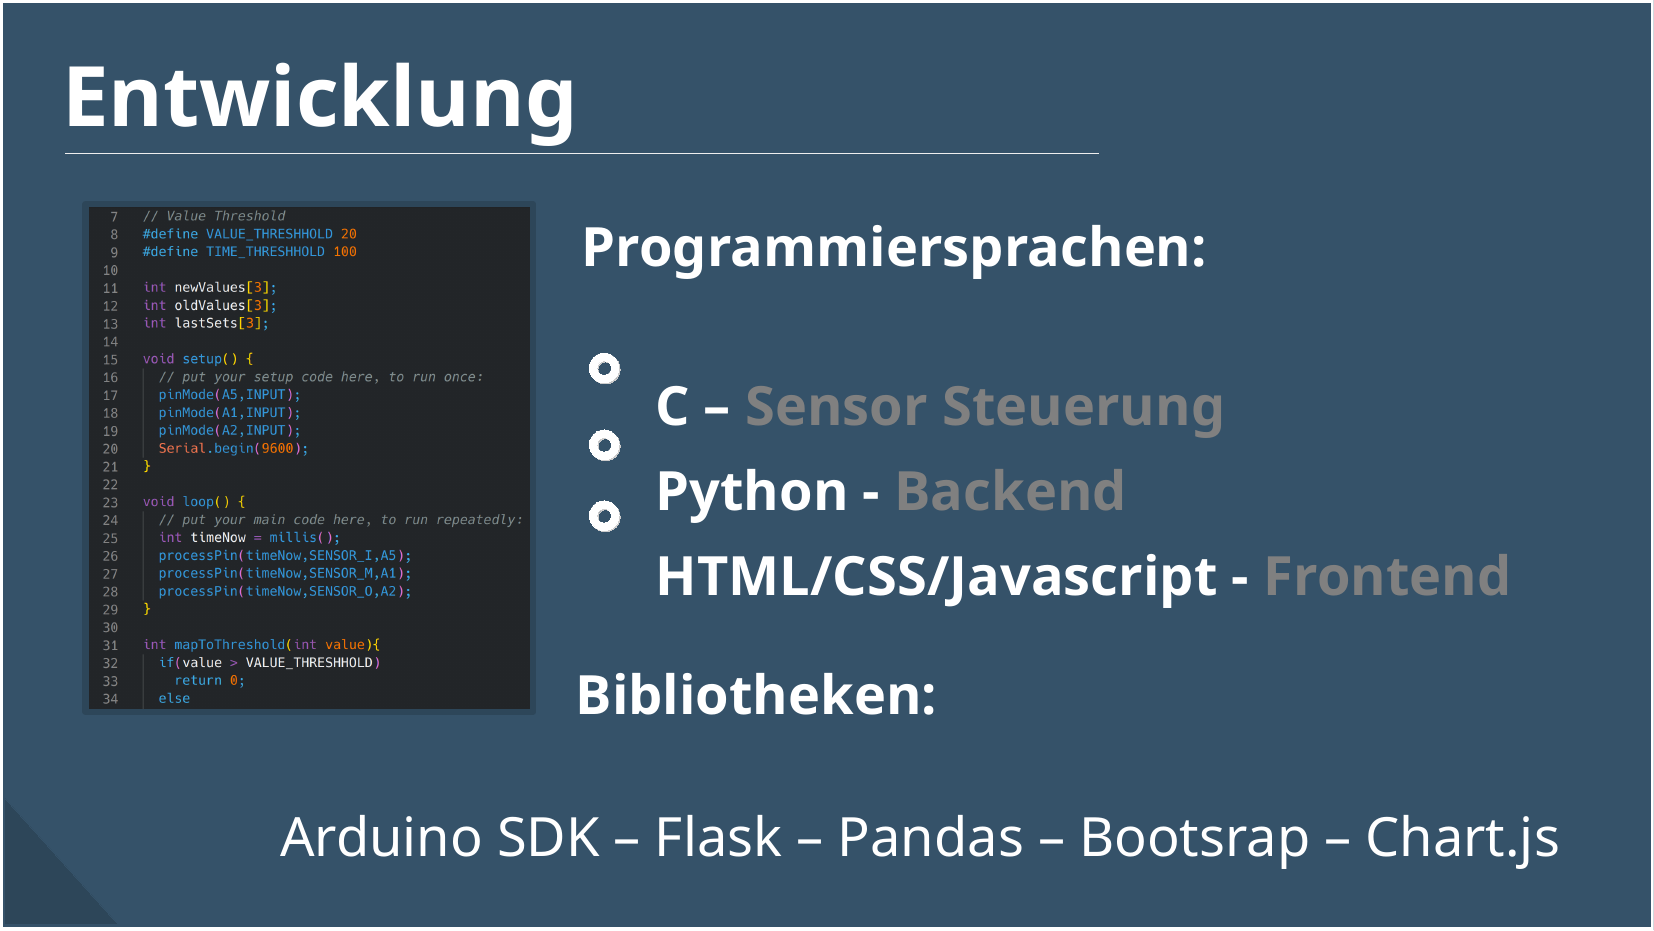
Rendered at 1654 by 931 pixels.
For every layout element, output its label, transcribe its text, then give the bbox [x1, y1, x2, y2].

text_box [0, 0, 1654, 931]
text_box Entwicklung [47, 29, 845, 148]
text_box Bibliotheken: [561, 649, 1412, 788]
picture [88, 207, 530, 709]
text_box Arduino SDK – Flask – Pandas – Bootsrap – Chart.js [265, 791, 1654, 931]
text_box Programmiersprachen: C – Sensor Steuerung Python - Backend HTML/CSS/Javascript - Frontend [567, 200, 1625, 624]
